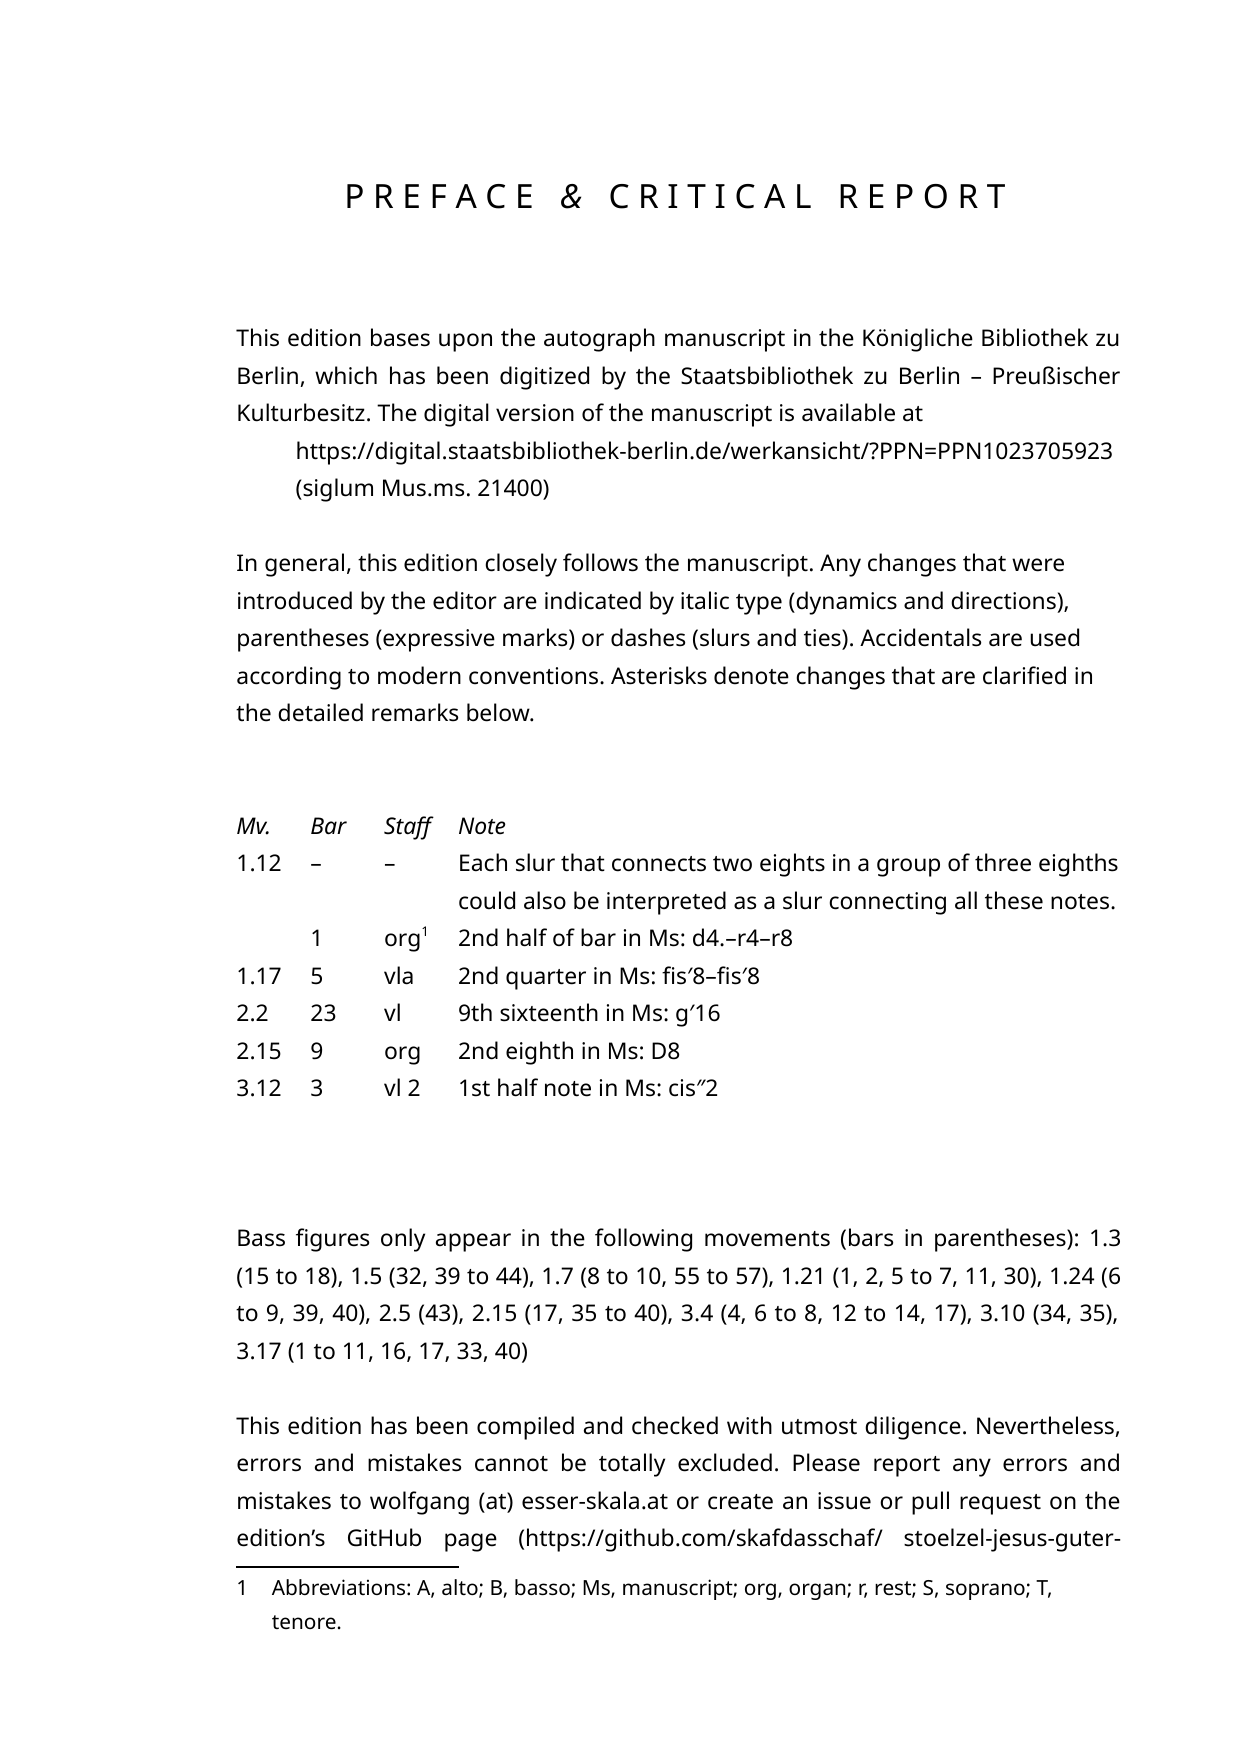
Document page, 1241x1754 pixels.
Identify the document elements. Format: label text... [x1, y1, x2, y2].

text This edition has been compiled and checked with utmost diligence. Nevertheless, errors and mistakes cannot be totally excluded. Please report any errors and mistakes to wolfgang (at) esser-skala.at or create an issue or pull request on the edition’s GitHub page (https://github.com/skafdasschaf/ stoelzel-jesus-guter- [236, 1410, 1122, 1554]
text Abbreviations: A, alto; B, basso; Ms, manuscript; org, organ; r, rest; S, soprano; T, tenore. [236, 1573, 1122, 1636]
text https://digital.staatsbibliothek-berlin.de/werkansicht/?PPN=PPN1023705923 (siglum Mus.ms. 21400) [236, 435, 1122, 504]
text Bass figures only appear in the following movements (bars in parentheses): 1.3 (15 to 18), 1.5 (32, 39 to 44), 1.7 (8 to 10, 55 to 57), 1.21 (1, 2, 5 to 7, 11, 30), 1.24 (6 to 9, 39, 40), 2.5 (43), 2.15 (17, 35 to 40), 3.4 (4, 6 to 8, 12 to 14, 17), 3.10 (34, 35), 3.17 (1 to 11, 16, 17, 33, 40) [236, 1222, 1122, 1366]
text In general, this edition closely follows the manuscript. Any changes that were introduced by the editor are indicated by italic type (dynamics and directions), parentheses (expressive marks) or dashes (slurs and ties). Accidentals are used according to modern conventions. Asterisks denote changes that are clarified in the detailed remarks below. Mv. Bar Staff Note 1.12 – – Each slur that connects two eights in a group of three eighths could also be interpreted as a slur connecting all these notes. 1 org 2nd half of bar in Ms: d4.–r4–r8 1.17 5 vla 2nd quarter in Ms: fis′8–fis′8 2.2 23 vl 9th sixteenth in Ms: g′16 2.15 9 org 2nd eighth in Ms: D8 3.12 3 vl 2 1st half note in Ms: cis″2 [236, 547, 1122, 1104]
text P R E F A C E & C R I T I C A L R E P O R T [236, 173, 1122, 218]
text This edition bases upon the autograph manuscript in the Königliche Bibliothek zu Berlin, which has been digitized by the Staatsbibliothek zu Berlin – Preußischer Kulturbesitz. The digital version of the manuscript is available at [236, 322, 1122, 429]
